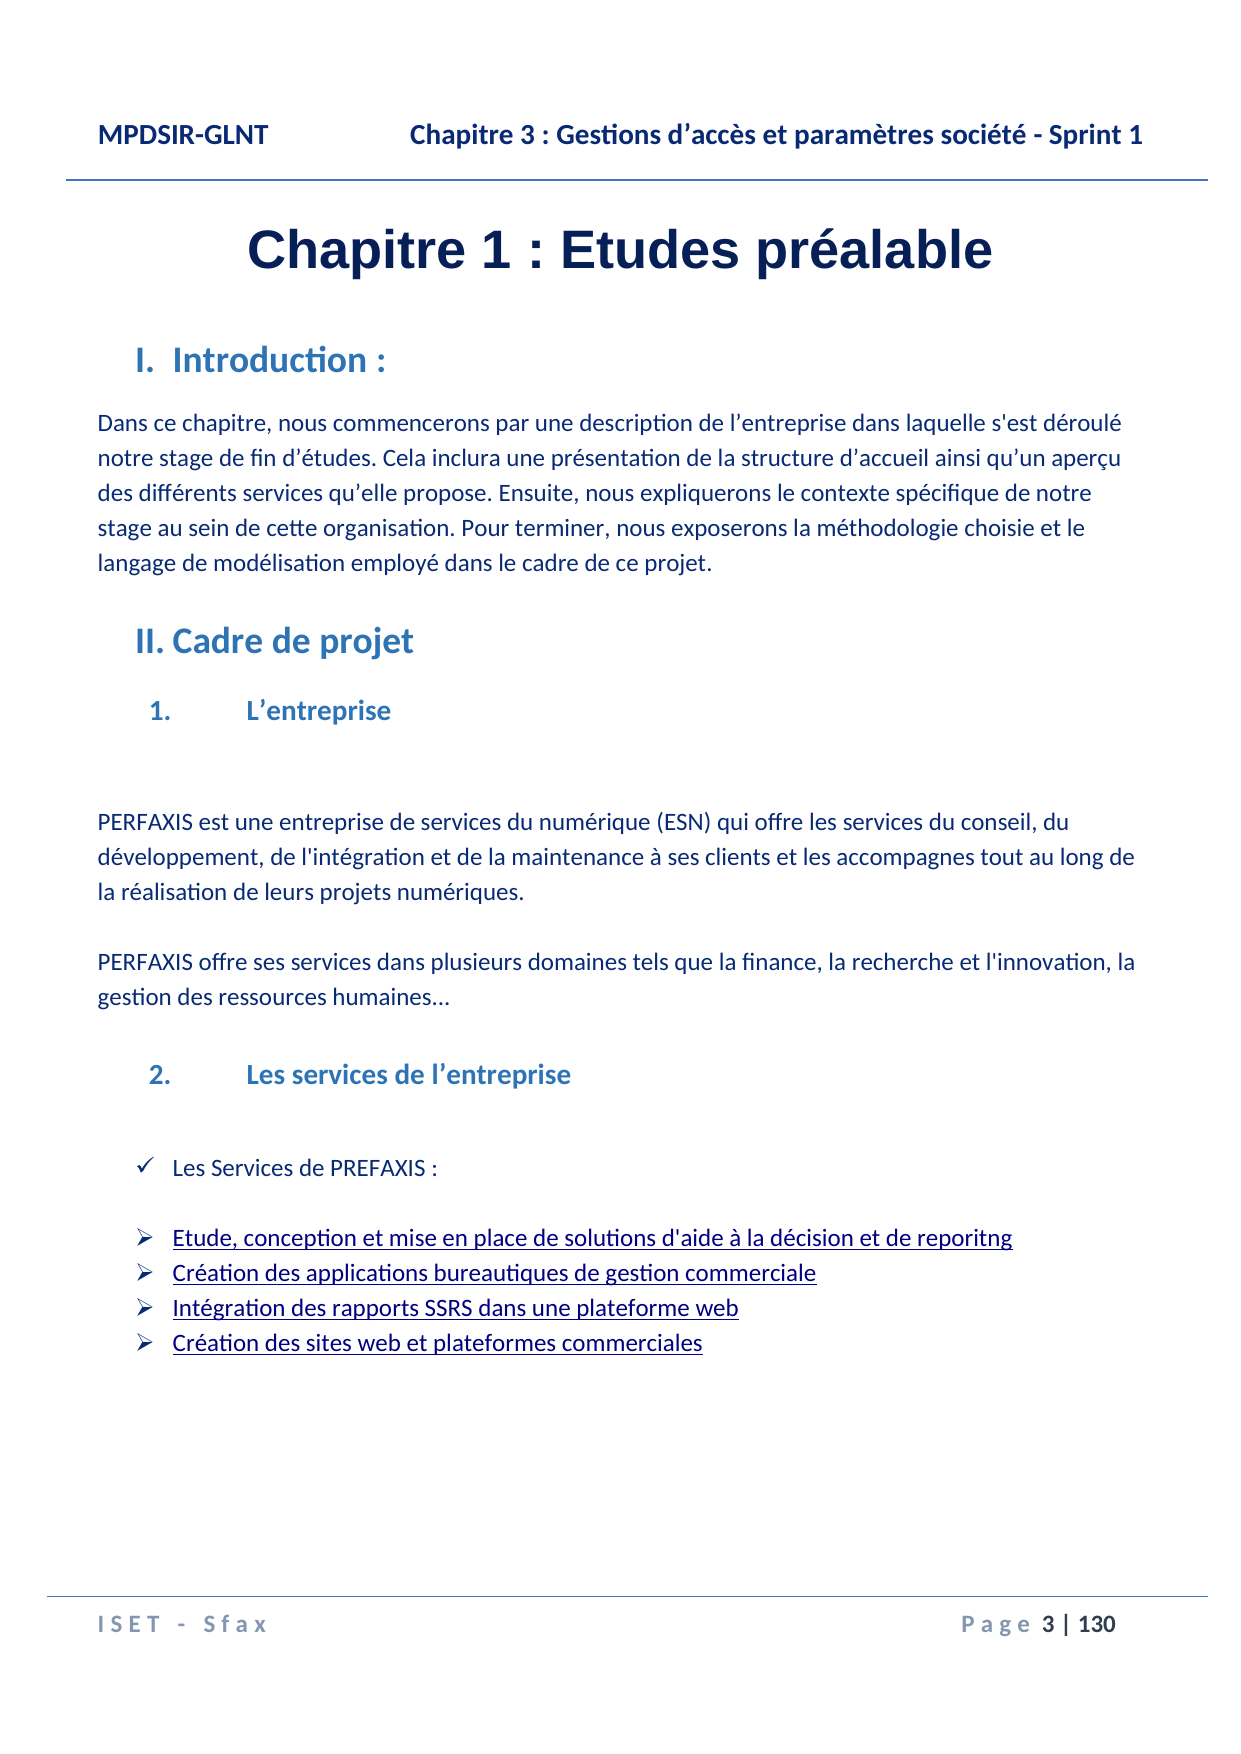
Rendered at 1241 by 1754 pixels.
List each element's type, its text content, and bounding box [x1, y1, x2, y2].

text PERFAXIS offre ses services dans plusieurs domaines tels que la finance, la recherche et l'innovation, la gestion des ressources humaines... [97, 947, 1143, 1012]
subtitle Introduction : [135, 336, 1143, 382]
text Dans ce chapitre, nous commencerons par une description de l’entreprise dans laquelle s'est déroulé notre stage de fin d’études. Cela inclura une présentation de la structure d’accueil ainsi qu’un aperçu des différents services qu’elle propose. Ensuite, nous expliquerons le contexte spécifique de notre stage au sein de cette organisation. Pour terminer, nous exposerons la méthodologie choisie et le langage de modélisation employé dans le cadre de ce projet. [97, 407, 1143, 578]
list Les Services de PREFAXIS : [135, 1152, 1143, 1183]
list Création des applications bureautiques de gestion commerciale [135, 1257, 1143, 1288]
subtitle Cadre de projet [135, 617, 1143, 663]
subtitle Les services de l’entreprise [171, 1056, 1143, 1091]
list Etude, conception et mise en place de solutions d'aide à la décision et de reporitng [135, 1222, 1143, 1253]
subtitle L’entreprise [171, 692, 1143, 728]
subtitle Chapitre 1 : Etudes préalable [97, 217, 1143, 280]
list Création des sites web et plateformes commerciales [135, 1327, 1143, 1358]
list Intégration des rapports SSRS dans une plateforme web [135, 1292, 1143, 1323]
text PERFAXIS est une entreprise de services du numérique (ESN) qui offre les services du conseil, du développement, de l'intégration et de la maintenance à ses clients et les accompagnes tout au long de la réalisation de leurs projets numériques. [97, 807, 1143, 907]
